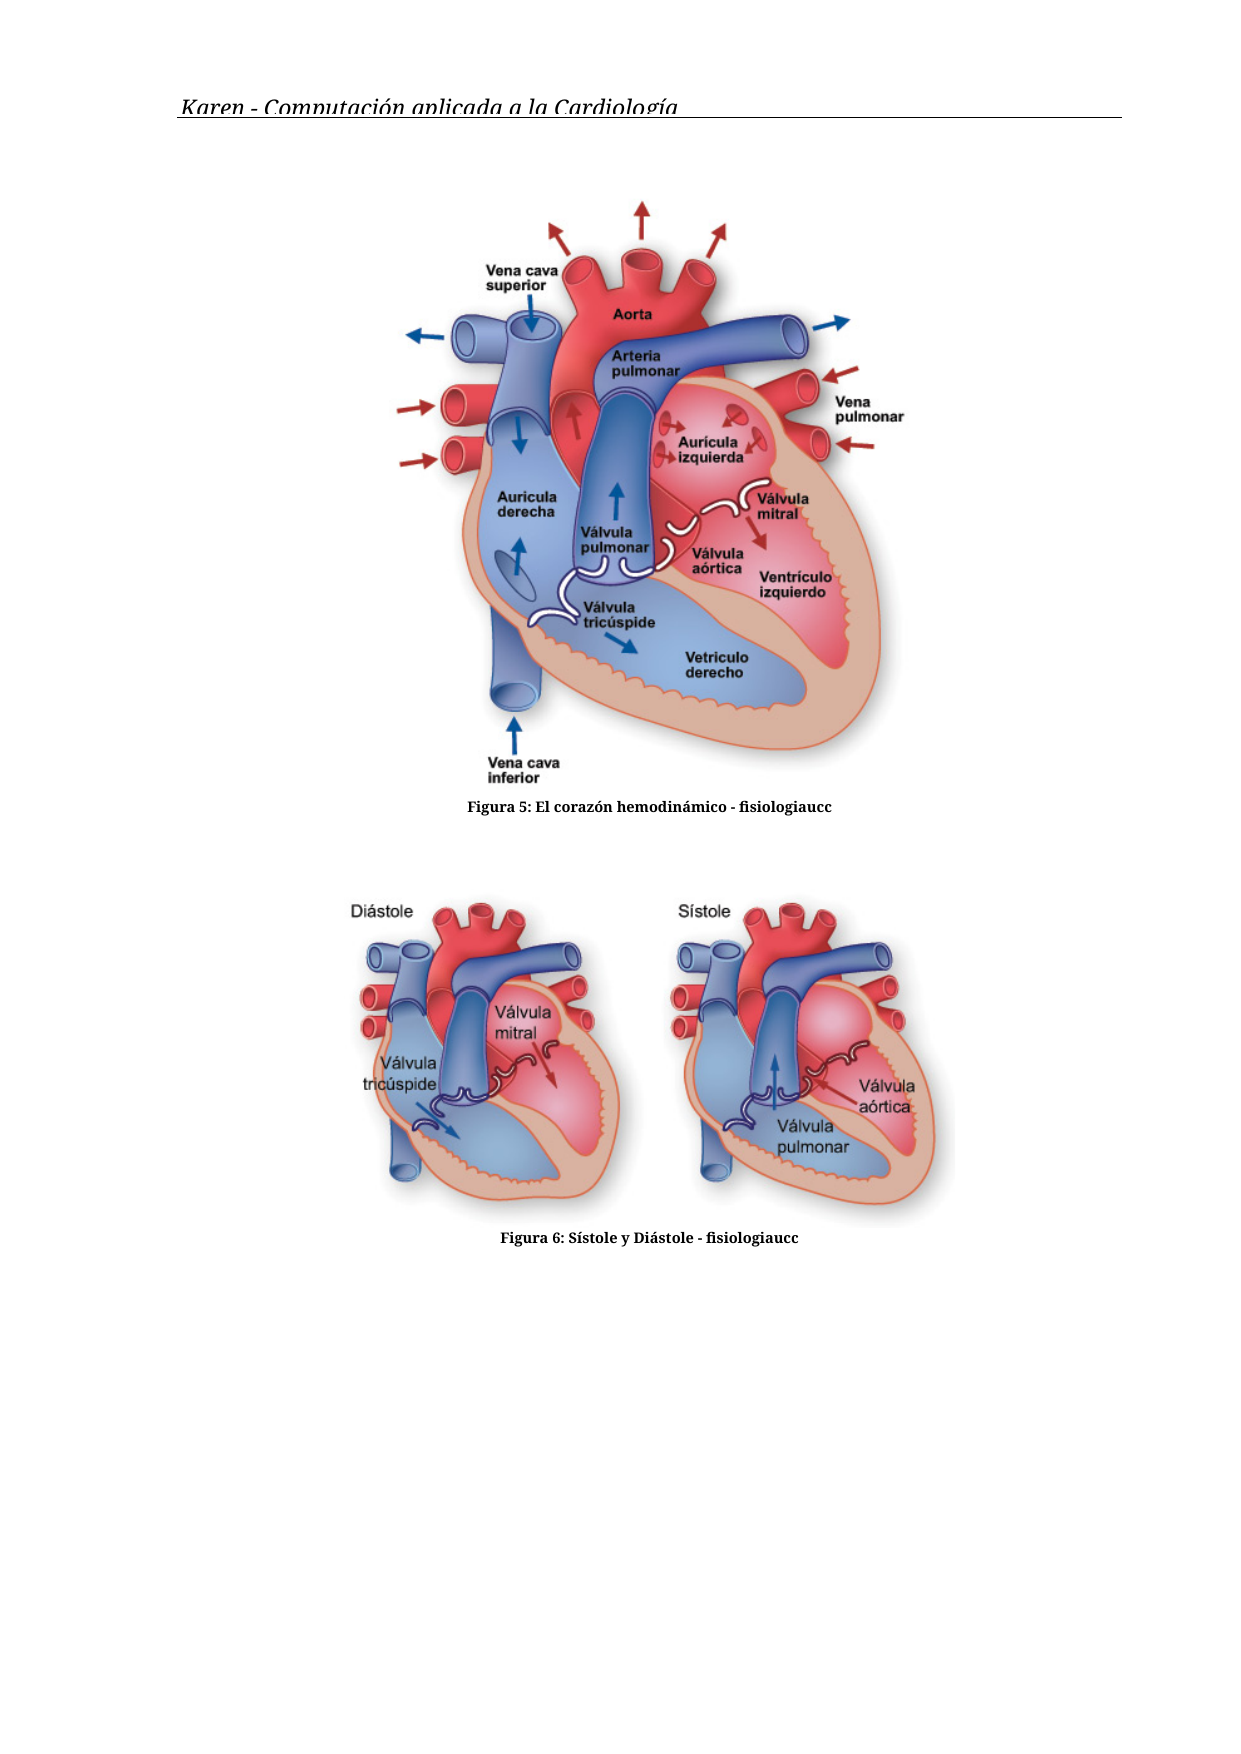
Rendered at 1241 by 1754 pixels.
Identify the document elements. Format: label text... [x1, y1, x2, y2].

text Figura 6: Sístole y Diástole - fisiologiaucc [344, 1228, 955, 1248]
picture [343, 889, 956, 1228]
text Figura 5: El corazón hemodinámico - fisiologiaucc [389, 792, 910, 816]
text [344, 881, 955, 889]
picture [388, 189, 911, 792]
